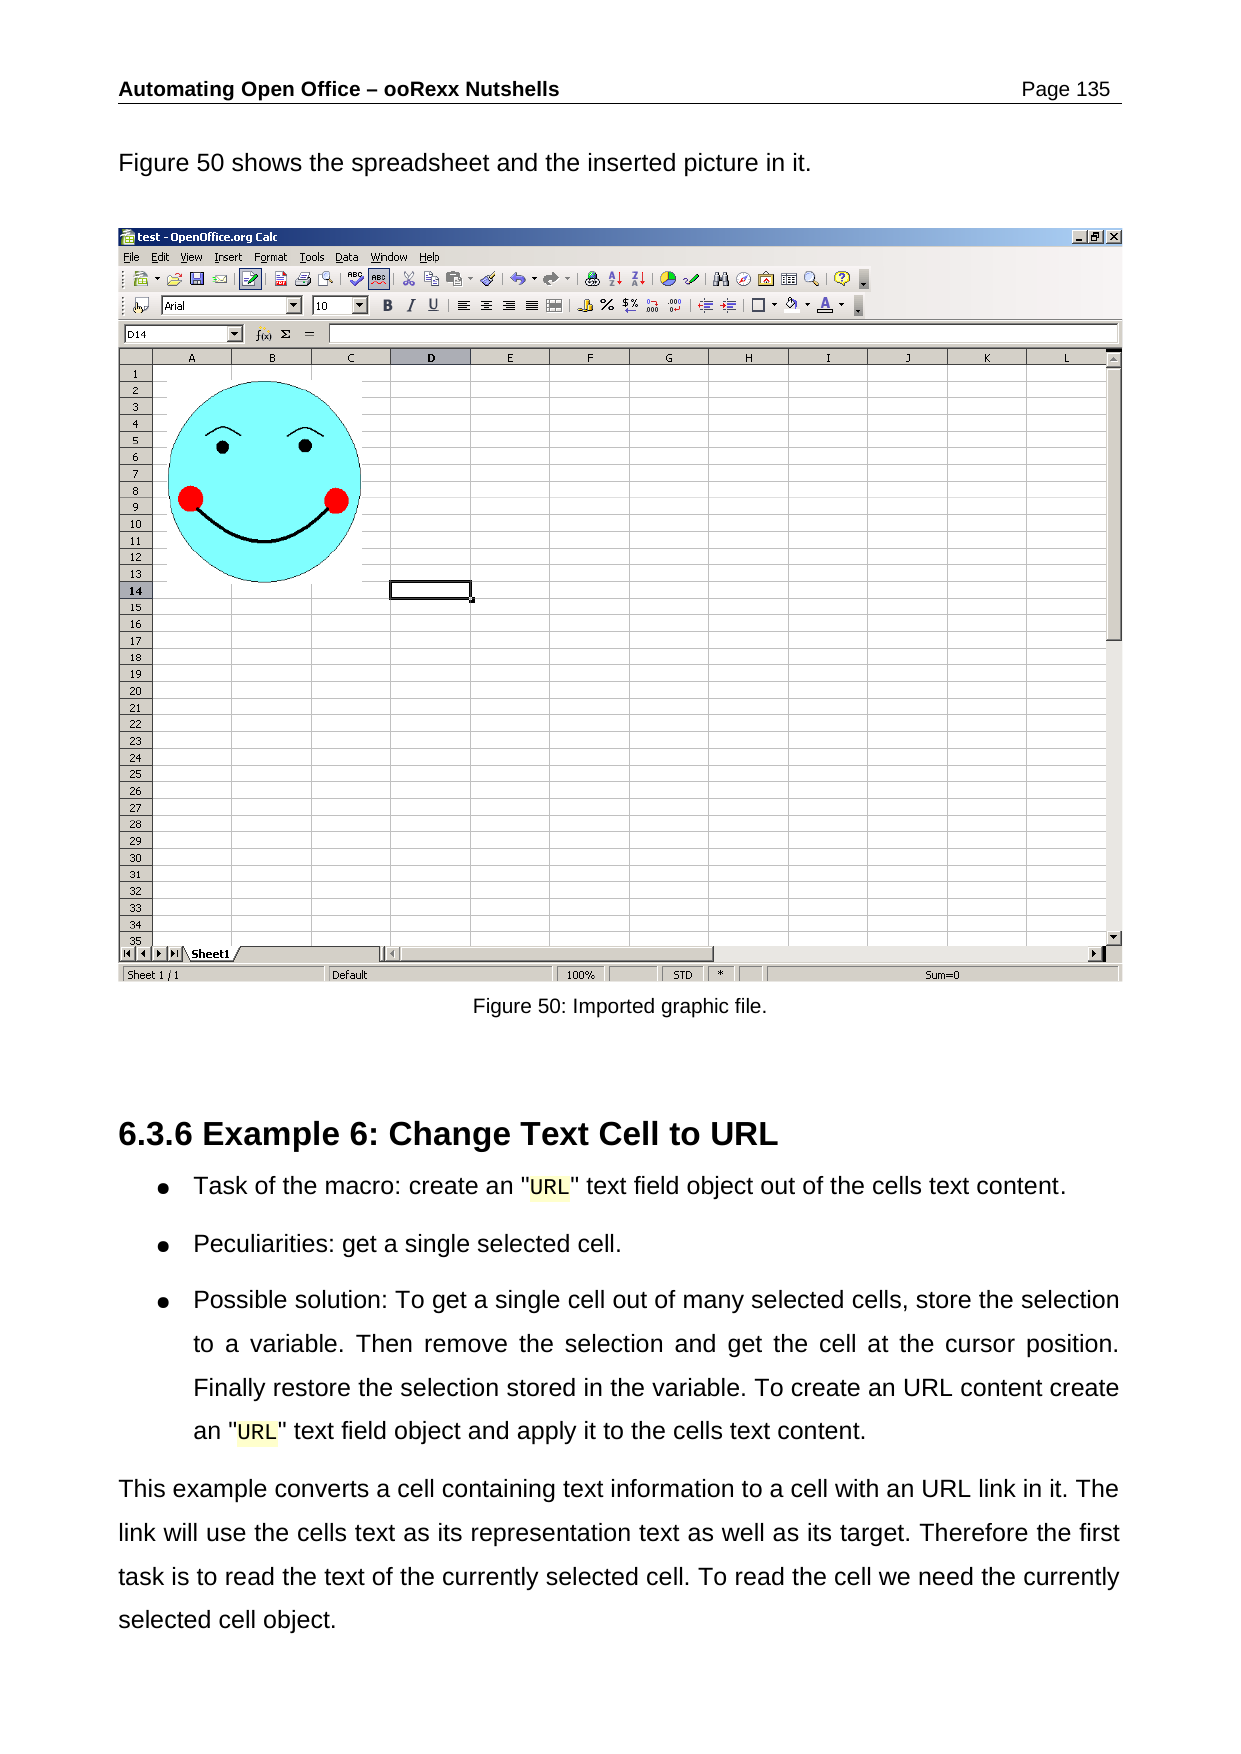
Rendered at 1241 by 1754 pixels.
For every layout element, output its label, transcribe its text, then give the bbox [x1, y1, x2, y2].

picture [118, 228, 1123, 982]
text This example converts a cell containing text information to a cell with an URL link in it. The link will use the cells text as its representation text as well as its target. Therefore the first task is to read the text of the currently selected cell. To read the cell we need the currently selected cell object. [118, 1474, 1122, 1634]
list Peculiarities: get a single selected cell. [156, 1229, 1122, 1258]
list Possible solution: To get a single cell out of many selected cells, store the selection to a variable. Then remove the selection and get the cell at the cursor position. Finally restore the selection stored in the variable. To create an URL content create an "URL" text field object and apply it to the cells text content. [156, 1285, 1122, 1447]
subtitle Example 6: Change Text Cell to URL [118, 1113, 1122, 1152]
list Task of the macro: create an "URL" text field object out of the cells text content. [156, 1171, 1122, 1202]
text Figure 50: Imported graphic file. [118, 982, 1122, 1018]
text Figure 50 shows the spreadsheet and the inserted picture in it. [118, 148, 1122, 177]
